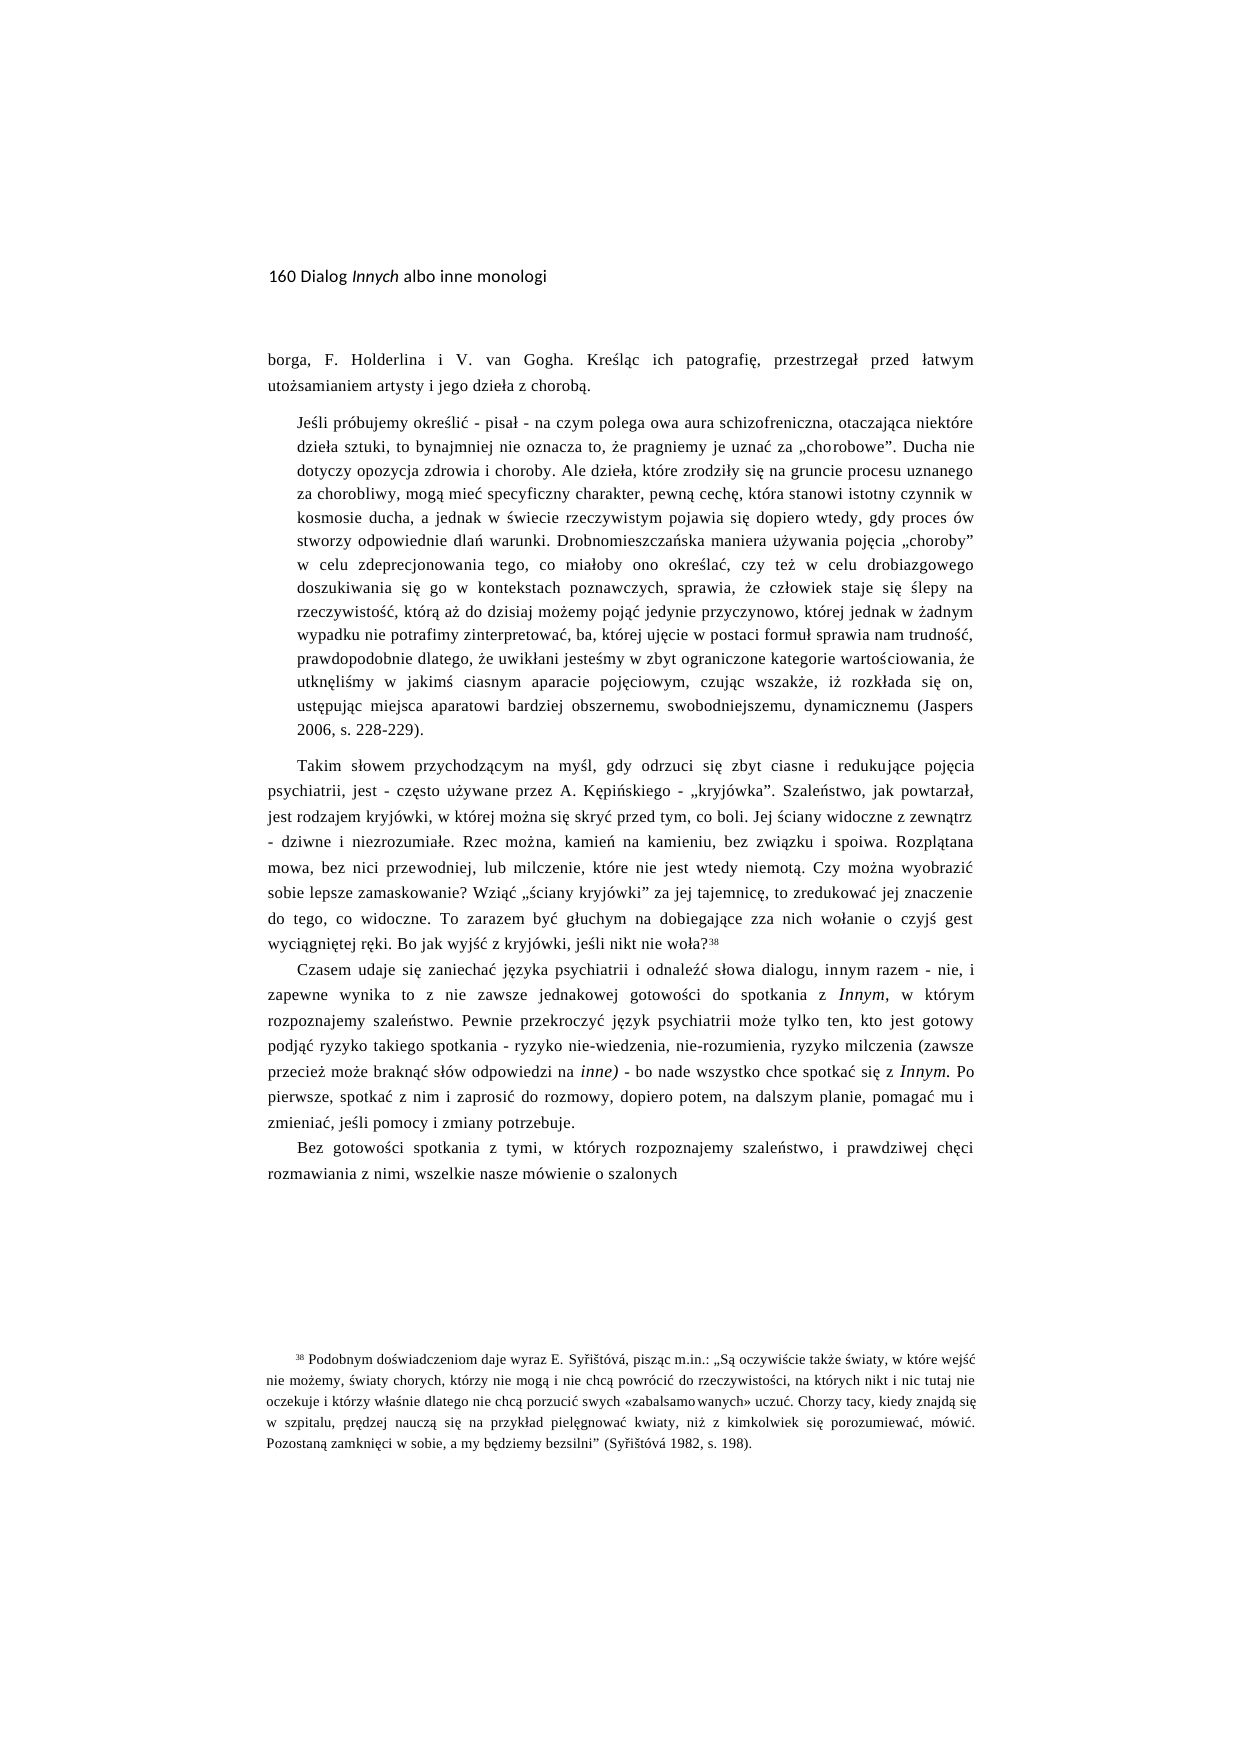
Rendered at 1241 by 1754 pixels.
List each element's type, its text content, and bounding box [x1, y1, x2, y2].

text Czasem udaje się zaniechać języka psychiatrii i odnaleźć słowa dialogu, in­nym razem - nie, i zapewne wynika to z nie zawsze jednakowej gotowości do spotkania z Innym, w którym rozpoznajemy szaleństwo. Pewnie przekroczyć język psychiatrii może tylko ten, kto jest gotowy podjąć ryzyko takiego spotka­nia - ryzyko nie-wiedzenia, nie-rozumienia, ryzyko milczenia (zawsze przecież może braknąć słów odpowiedzi na inne) - bo nade wszystko chce spotkać się z Innym. Po pierwsze, spotkać z nim i zaprosić do rozmowy, dopiero potem, na dalszym planie, pomagać mu i zmieniać, jeśli pomocy i zmiany potrzebuje. [268, 955, 974, 1133]
text 38 Podobnym doświadczeniom daje wyraz E. Syřištóvá, pisząc m.in.: „Są oczywiście także światy, w które wejść nie możemy, światy chorych, którzy nie mogą i nie chcą powrócić do rzeczywistości, na których nikt i nic tutaj nie oczekuje i którzy właśnie dlatego nie chcą porzucić swych «zabalsamo­wanych» uczuć. Chorzy tacy, kiedy znajdą się w szpitalu, prędzej nauczą się na przykład pielęgnować kwiaty, niż z kimkolwiek się porozumiewać, mówić. Pozostaną zamknięci w sobie, a my będziemy bezsilni” (Syřištóvá 1982, s. 198). [266, 1348, 977, 1453]
text Jeśli próbujemy określić - pisał - na czym polega owa aura schizofreniczna, otaczająca niektóre dzieła sztuki, to bynajmniej nie oznacza to, że pragniemy je uznać za „cho­robowe”. Ducha nie dotyczy opozycja zdrowia i choroby. Ale dzieła, które zrodziły się na gruncie procesu uznanego za chorobliwy, mogą mieć specyficzny charakter, pewną cechę, która stanowi istotny czynnik w kosmosie ducha, a jednak w świecie rzeczywi­stym pojawia się dopiero wtedy, gdy proces ów stworzy odpowiednie dlań warunki. Drobnomieszczańska maniera używania pojęcia „choroby” w celu zdeprecjonowa­nia tego, co miałoby ono określać, czy też w celu drobiazgowego doszukiwania się go w kontekstach poznawczych, sprawia, że człowiek staje się ślepy na rzeczywistość, którą aż do dzisiaj możemy pojąć jedynie przyczynowo, której jednak w żadnym wypadku nie potrafimy zinterpretować, ba, której ujęcie w postaci formuł sprawia nam trudność, prawdopodobnie dlatego, że uwikłani jesteśmy w zbyt ograniczone kategorie wartoś­ciowania, że utknęliśmy w jakimś ciasnym aparacie pojęciowym, czując wszakże, iż rozkłada się on, ustępując miejsca aparatowi bardziej obszernemu, swobodniejszemu, dynamicznemu (Jaspers 2006, s. 228-229). [297, 410, 974, 740]
text borga, F. Holderlina i V. van Gogha. Kreśląc ich patografię, przestrzegał przed łatwym utożsamianiem artysty i jego dzieła z chorobą. [268, 345, 974, 396]
text 160 Dialog Innych albo inne monologi [268, 268, 607, 286]
text Bez gotowości spotkania z tymi, w których rozpoznajemy szaleństwo, i prawdziwej chęci rozmawiania z nimi, wszelkie nasze mówienie o szalonych [268, 1133, 974, 1184]
text Takim słowem przychodzącym na myśl, gdy odrzuci się zbyt ciasne i reduku­jące pojęcia psychiatrii, jest - często używane przez A. Kępińskiego - „kryjówka”. Szaleństwo, jak powtarzał, jest rodzajem kryjówki, w której można się skryć przed tym, co boli. Jej ściany widoczne z zewnątrz - dziwne i niezrozumiałe. Rzec moż­na, kamień na kamieniu, bez związku i spoiwa. Rozplątana mowa, bez nici prze­wodniej, lub milczenie, które nie jest wtedy niemotą. Czy można wyobrazić sobie lepsze zamaskowanie? Wziąć „ściany kryjówki” za jej tajemnicę, to zredukować jej znaczenie do tego, co widoczne. To zarazem być głuchym na dobiegające zza nich wołanie o czyjś gest wyciągniętej ręki. Bo jak wyjść z kryjówki, jeśli nikt nie woła?38 [268, 751, 974, 955]
